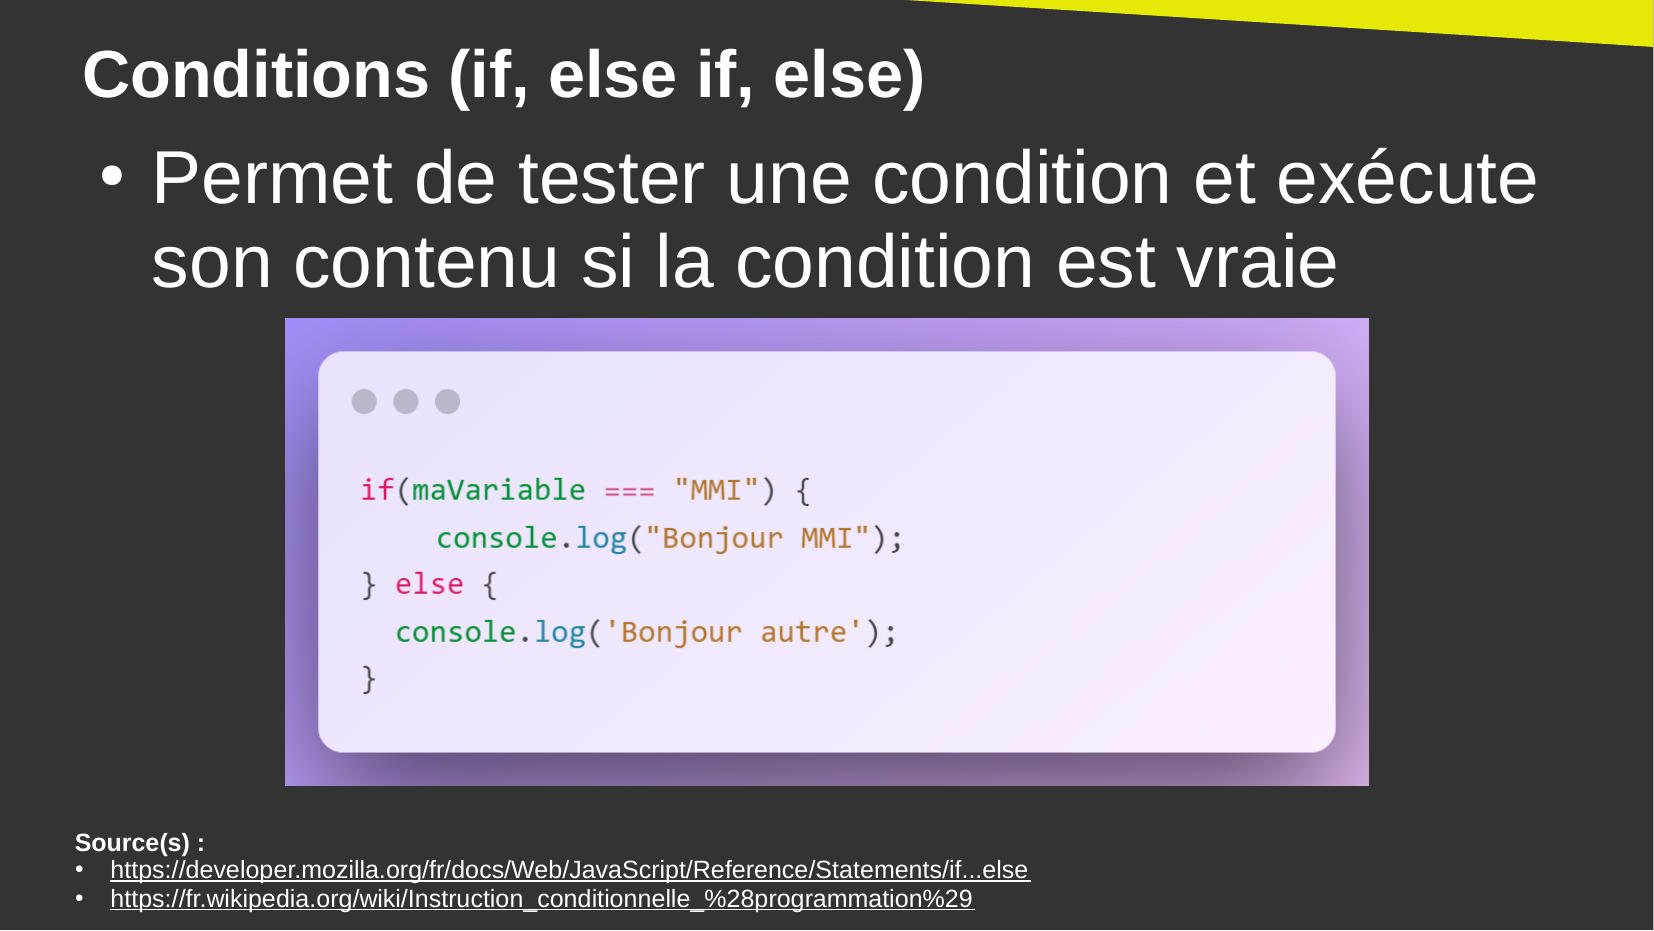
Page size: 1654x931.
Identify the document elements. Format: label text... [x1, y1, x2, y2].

text_box Source(s) : https://developer.mozilla.org/fr/docs/Web/JavaScript/Reference/Statements/if...else https://fr.wikipedia.org/wiki/Instruction_conditionnelle_%28programmation%29 [60, 820, 1583, 920]
title Conditions (if, else if, else) [82, 37, 1571, 114]
list Permet de tester une condition et exécute son contenu si la condition est vraie [80, 135, 1620, 544]
text_box [905, 0, 1654, 47]
picture [285, 318, 1369, 786]
